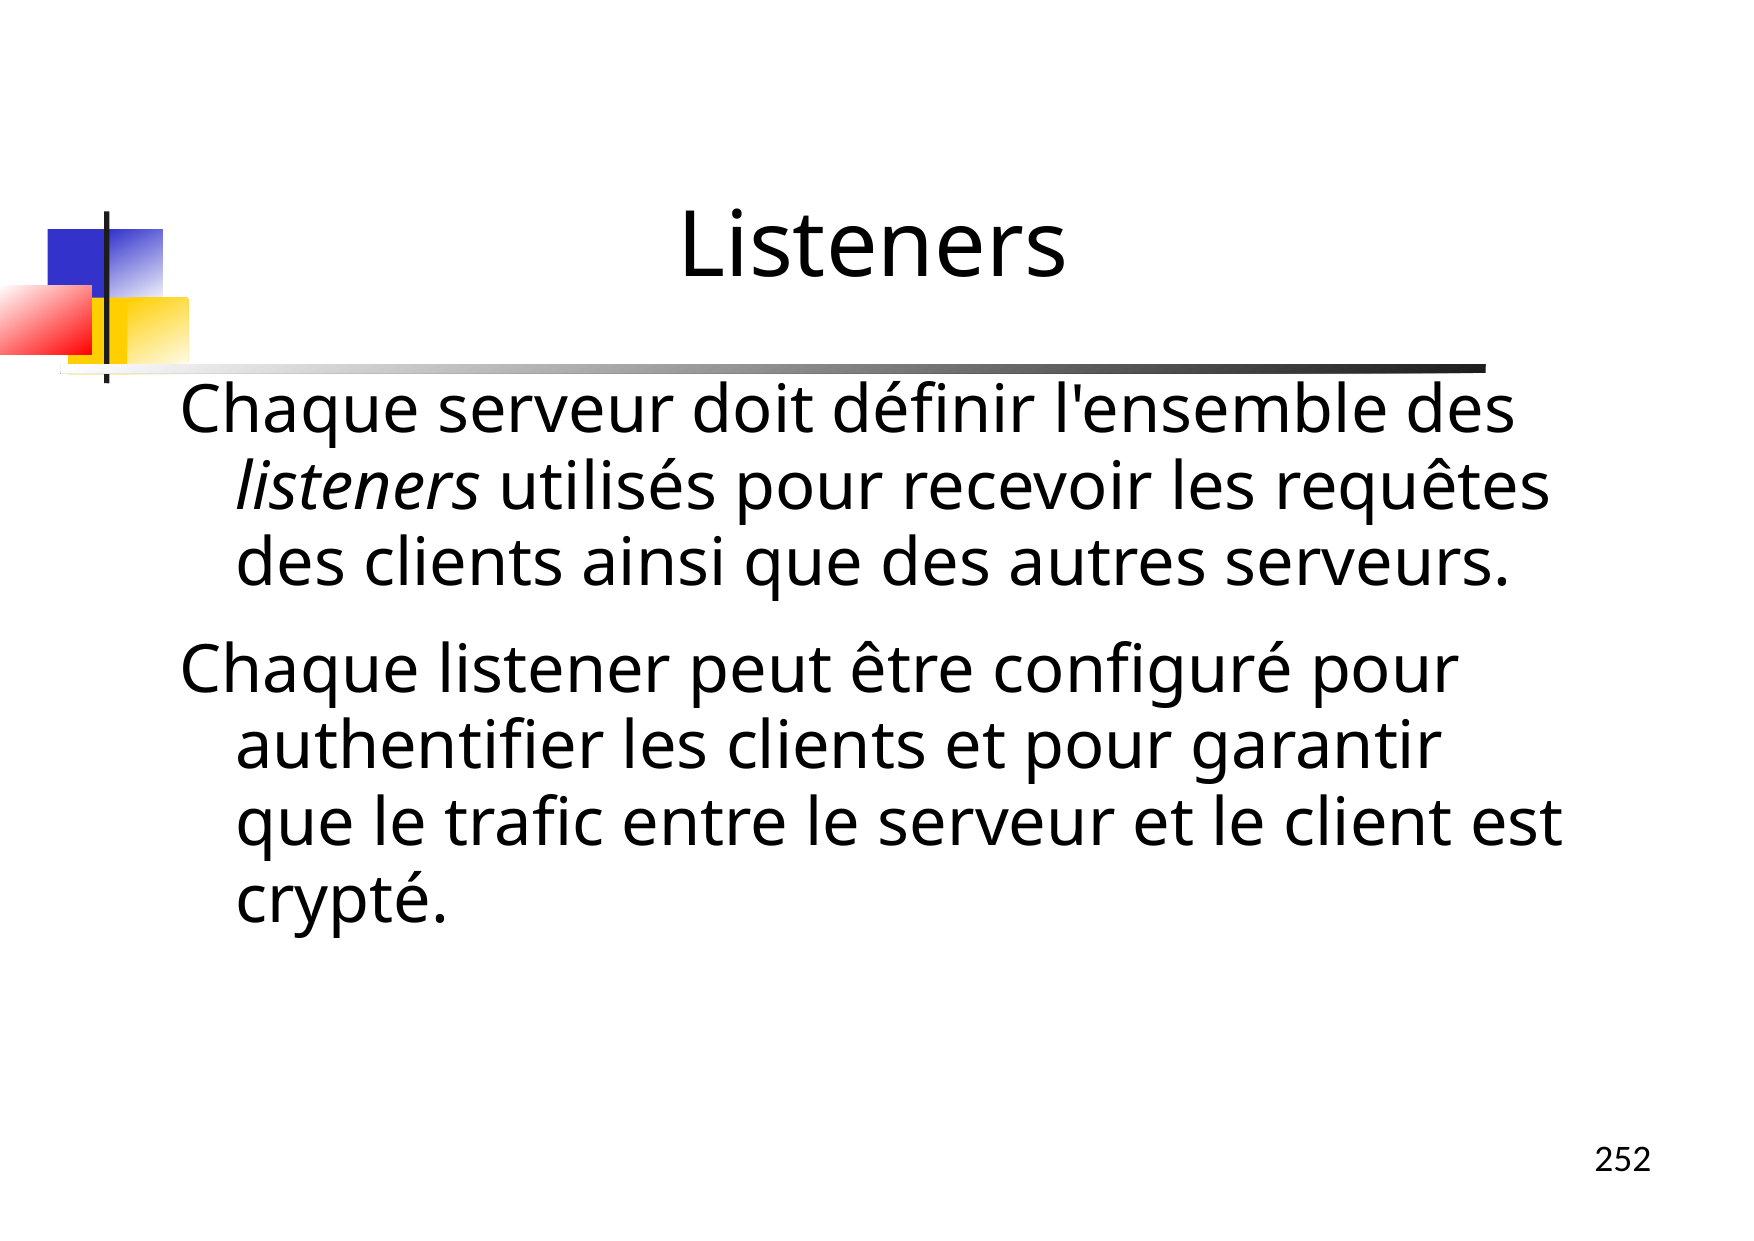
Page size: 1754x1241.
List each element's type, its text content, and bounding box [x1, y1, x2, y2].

list Chaque serveur doit définir l'ensemble des listeners utilisés pour recevoir les requêtes des clients ainsi que des autres serveurs. Chaque listener peut être configuré pour authentifier les clients et pour garantir que le trafic entre le serveur et le client est crypté. [179, 371, 1567, 1091]
title Listeners [179, 139, 1567, 351]
